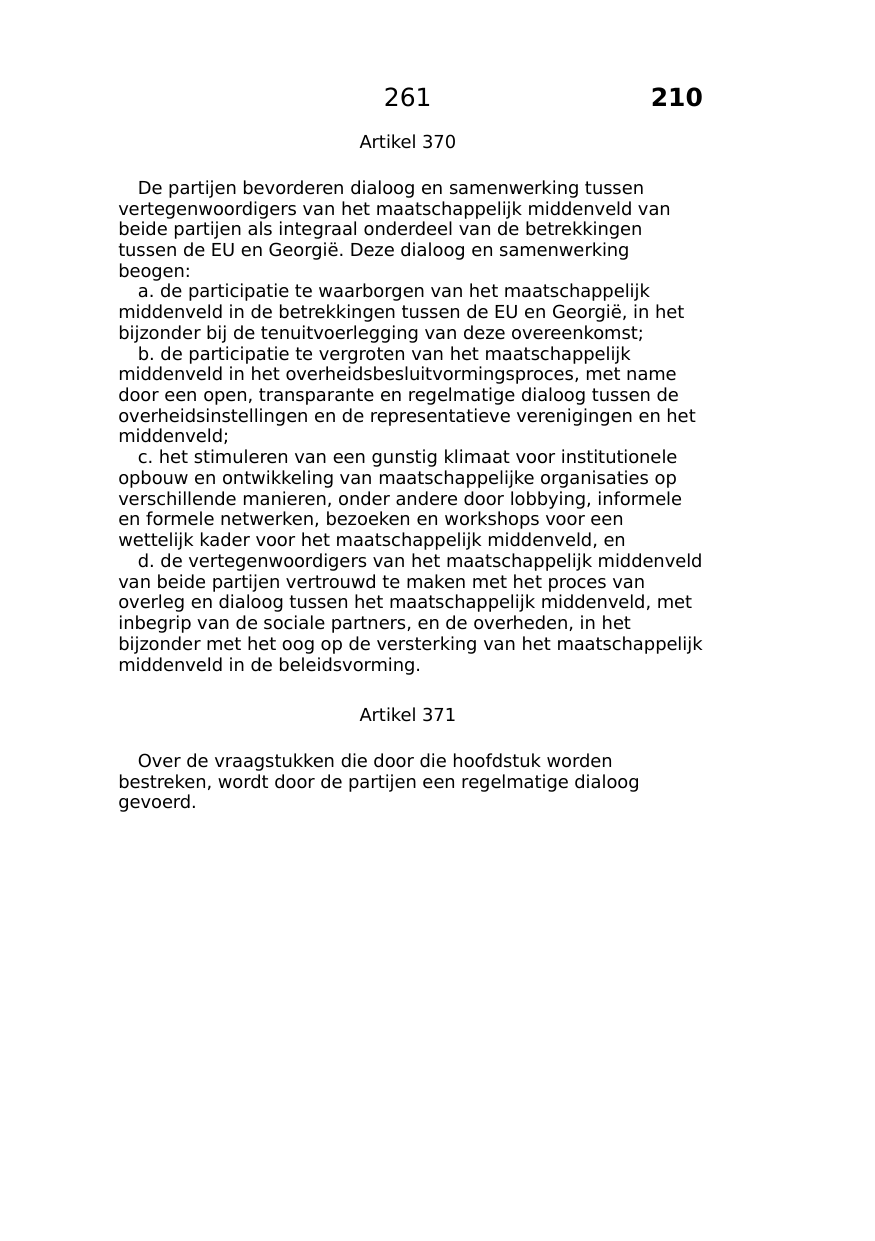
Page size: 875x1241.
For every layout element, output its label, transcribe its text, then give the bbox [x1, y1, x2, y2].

subtitle Artikel 370 [118, 132, 703, 153]
text b. de participatie te vergroten van het maatschappelijk middenveld in het overheidsbesluitvormingsproces, met name door een open, transparante en regelmatige dialoog tussen de overheidsinstellingen en de representatieve verenigingen en het middenveld; [118, 343, 703, 447]
text Over de vraagstukken die door die hoofdstuk worden bestreken, wordt door de partijen een regelmatige dialoog gevoerd. [118, 751, 703, 813]
subtitle Artikel 371 [118, 705, 703, 726]
text d. de vertegenwoordigers van het maatschappelijk middenveld van beide partijen vertrouwd te maken met het proces van overleg en dialoog tussen het maatschappelijk middenveld, met inbegrip van de sociale partners, en de overheden, in het bijzonder met het oog op de versterking van het maatschappelijk middenveld in de beleidsvorming. [118, 551, 703, 675]
text De partijen bevorderen dialoog en samenwerking tussen vertegenwoordigers van het maatschappelijk middenveld van beide partijen als integraal onderdeel van de betrekkingen tussen de EU en Georgië. Deze dialoog en samenwerking beogen: [118, 178, 703, 281]
text c. het stimuleren van een gunstig klimaat voor institutionele opbouw en ontwikkeling van maatschappelijke organisaties op verschillende manieren, onder andere door lobbying, informele en formele netwerken, bezoeken en workshops voor een wettelijk kader voor het maatschappelijk middenveld, en [118, 447, 703, 551]
text a. de participatie te waarborgen van het maatschappelijk middenveld in de betrekkingen tussen de EU en Georgië, in het bijzonder bij de tenuitvoerlegging van deze overeenkomst; [118, 281, 703, 343]
